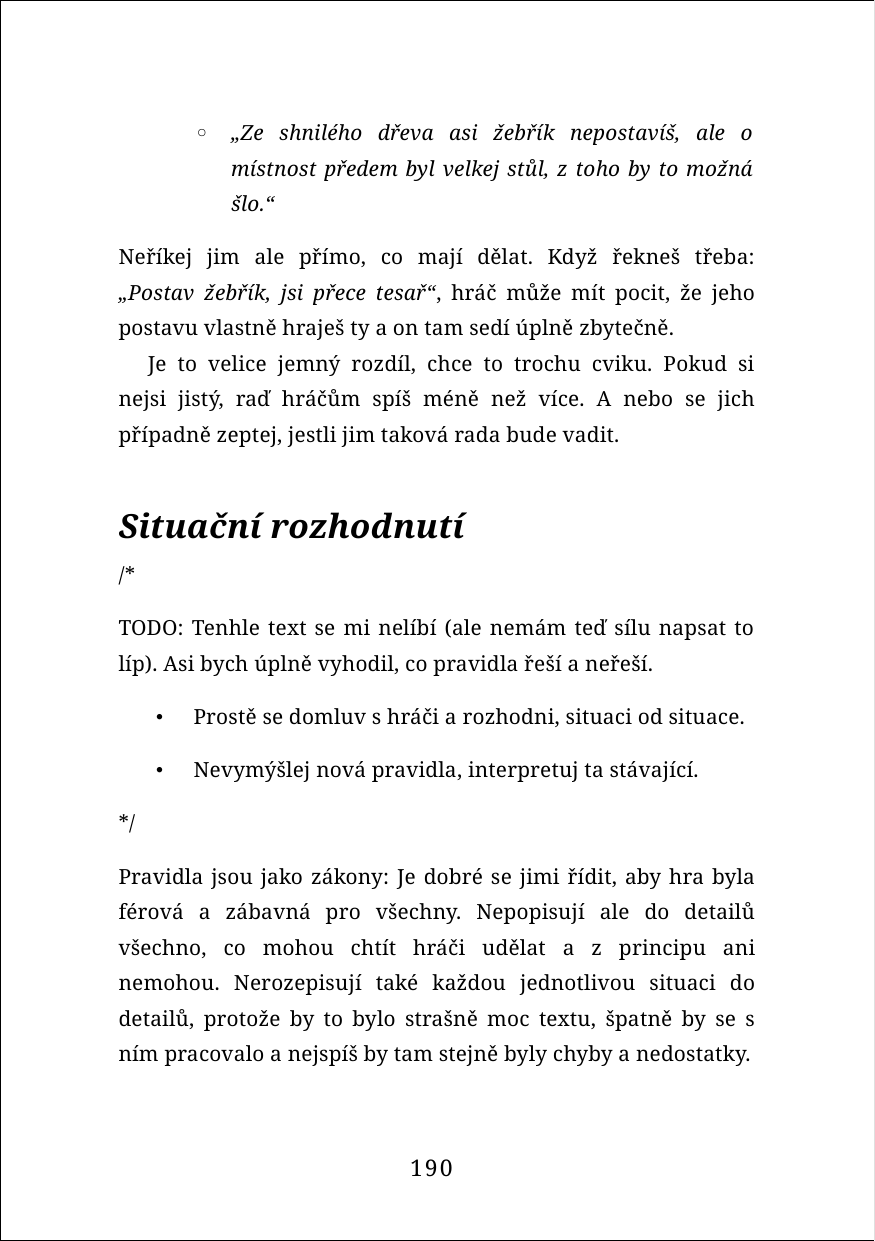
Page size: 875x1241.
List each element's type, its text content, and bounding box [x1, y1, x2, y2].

list Prostě se domluv s hráči a rozhodni, situaci od situace. [156, 702, 756, 731]
text /* [118, 560, 756, 588]
list „Ze shnilého dřeva asi žebřík nepostavíš, ale o místnost předem byl velkej stůl, z toho by to možná šlo.“ [193, 118, 756, 218]
text Pravidla jsou jako zákony: Je dobré se jimi řídit, aby hra byla férová a zábavná pro všechny. Nepopisují ale do detailů všechno, co mohou chtít hráči udělat a z principu ani nemohou. Nerozepisují také každou jednotlivou situaci do detailů, protože by to bylo strašně moc textu, špatně by se s ním pracovalo a nejspíš by tam stejně byly chyby a nedostatky. [118, 862, 756, 1068]
list Nevymýšlej nová pravidla, interpretuj ta stávající. [156, 755, 756, 784]
subtitle Situační rozhodnutí [118, 503, 756, 548]
text Neříkej jim ale přímo, co mají dělat. Když řekneš třeba: „Postav žebřík, jsi přece tesař“, hráč může mít pocit, že jeho postavu vlastně hraješ ty a on tam sedí úplně zbytečně. Je to velice jemný rozdíl, chce to trochu cviku. Pokud si nejsi jistý, raď hráčům spíš méně než více. A nebo se jich případně zeptej, jestli jim taková rada bude vadit. [118, 242, 756, 448]
text TODO: Tenhle text se mi nelíbí (ale nemám teď sílu napsat to líp). Asi bych úplně vyhodil, co pravidla řeší a neřeší. [118, 613, 756, 677]
text */ [118, 808, 756, 837]
